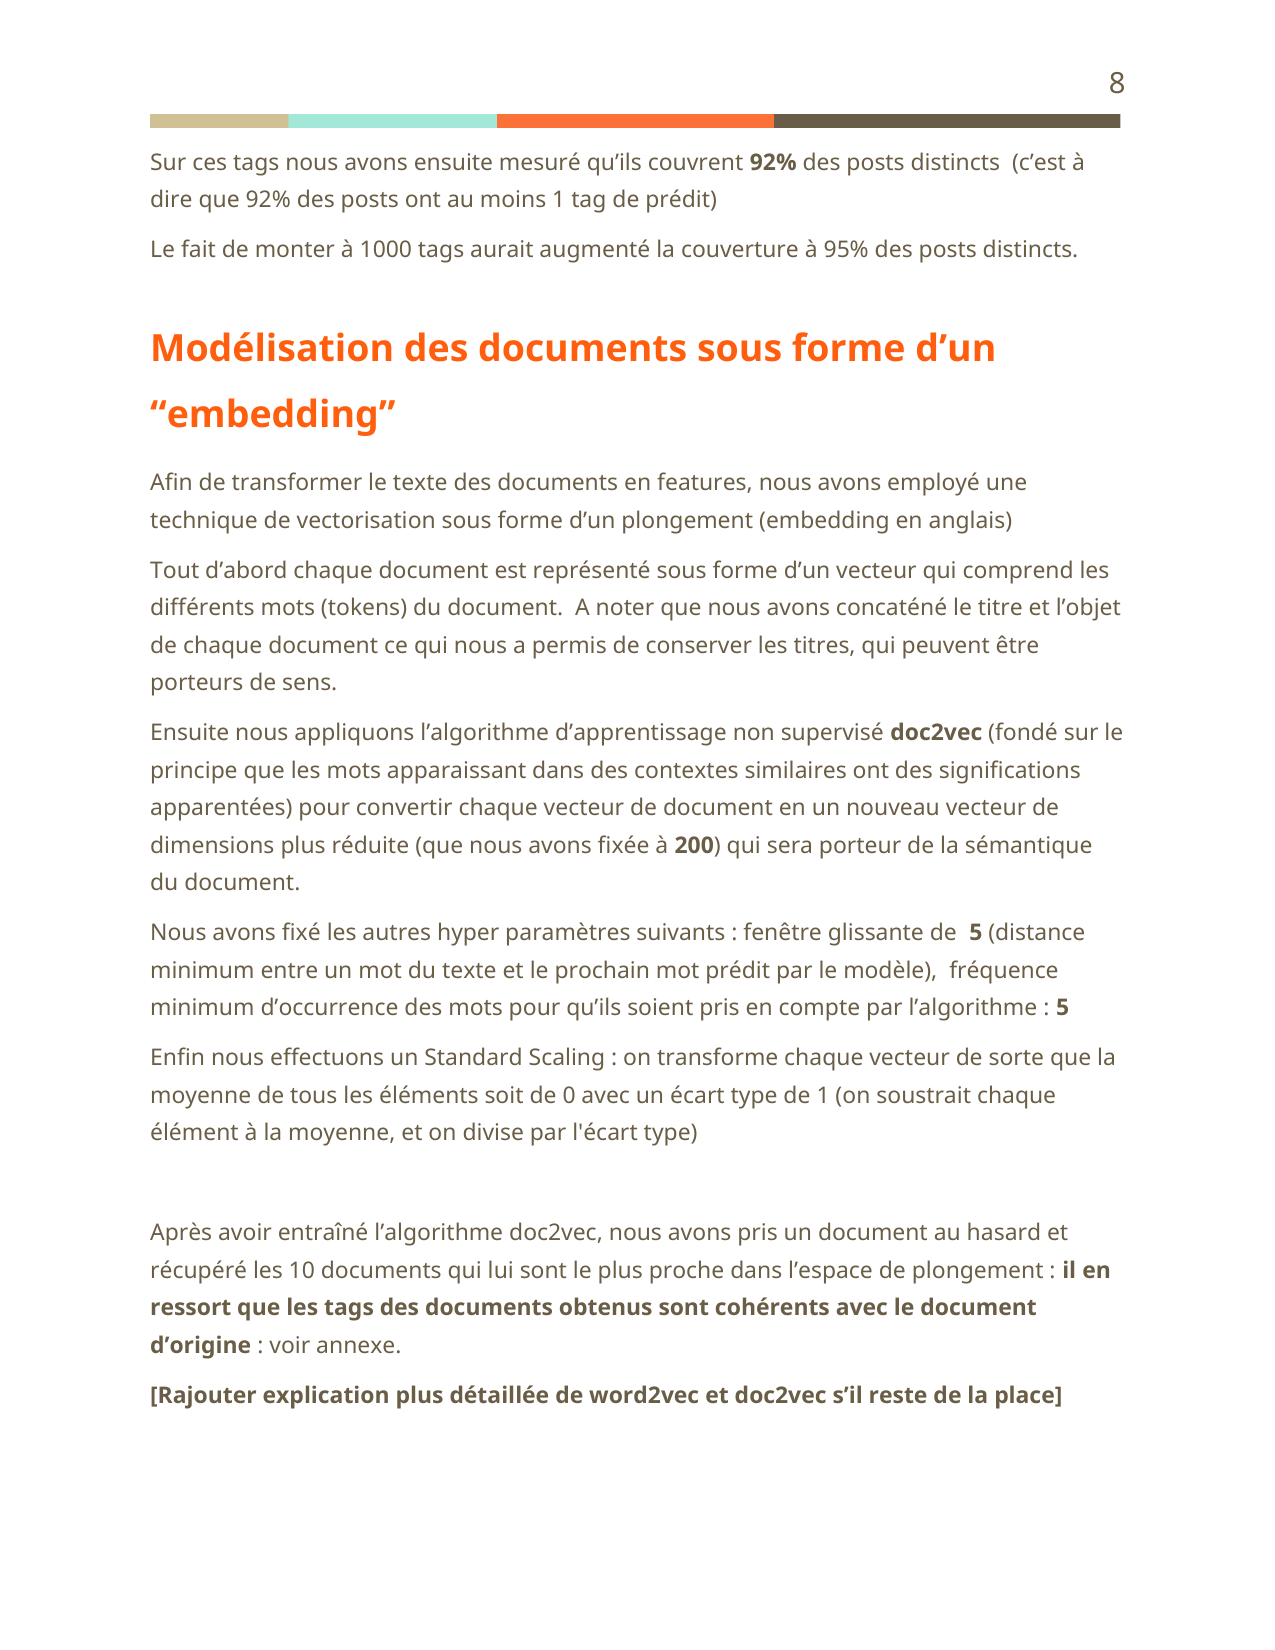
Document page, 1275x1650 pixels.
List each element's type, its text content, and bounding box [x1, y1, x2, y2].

text Nous avons fixé les autres hyper paramètres suivants : fenêtre glissante de 5 (distance minimum entre un mot du texte et le prochain mot prédit par le modèle), fréquence minimum d’occurrence des mots pour qu’ils soient pris en compte par l’algorithme : 5 [150, 916, 1125, 1022]
text Le fait de monter à 1000 tags aurait augmenté la couverture à 95% des posts distincts. [150, 233, 1125, 265]
text [Rajouter explication plus détaillée de word2vec et doc2vec s’il reste de la place] [150, 1379, 1125, 1410]
text Sur ces tags nous avons ensuite mesuré qu’ils couvrent 92% des posts distincts (c’est à dire que 92% des posts ont au moins 1 tag de prédit) [150, 146, 1125, 215]
text Ensuite nous appliquons l’algorithme d’apprentissage non supervisé doc2vec (fondé sur le principe que les mots apparaissant dans des contextes similaires ont des significations apparentées) pour convertir chaque vecteur de document en un nouveau vecteur de dimensions plus réduite (que nous avons fixée à 200) qui sera porteur de la sémantique du document. [150, 716, 1125, 897]
text Afin de transformer le texte des documents en features, nous avons employé une technique de vectorisation sous forme d’un plongement (embedding en anglais) [150, 466, 1125, 535]
subtitle Modélisation des documents sous forme d’un “embedding” [150, 321, 1125, 438]
text Tout d’abord chaque document est représenté sous forme d’un vecteur qui comprend les différents mots (tokens) du document. A noter que nous avons concaténé le titre et l’objet de chaque document ce qui nous a permis de conserver les titres, qui peuvent être porteurs de sens. [150, 554, 1125, 697]
text Après avoir entraîné l’algorithme doc2vec, nous avons pris un document au hasard et récupéré les 10 documents qui lui sont le plus proche dans l’espace de plongement : il en ressort que les tags des documents obtenus sont cohérents avec le document d’origine : voir annexe. [150, 1216, 1125, 1360]
picture [150, 114, 1121, 128]
text Enfin nous effectuons un Standard Scaling : on transforme chaque vecteur de sorte que la moyenne de tous les éléments soit de 0 avec un écart type de 1 (on soustrait chaque élément à la moyenne, et on divise par l'écart type) [150, 1041, 1125, 1147]
